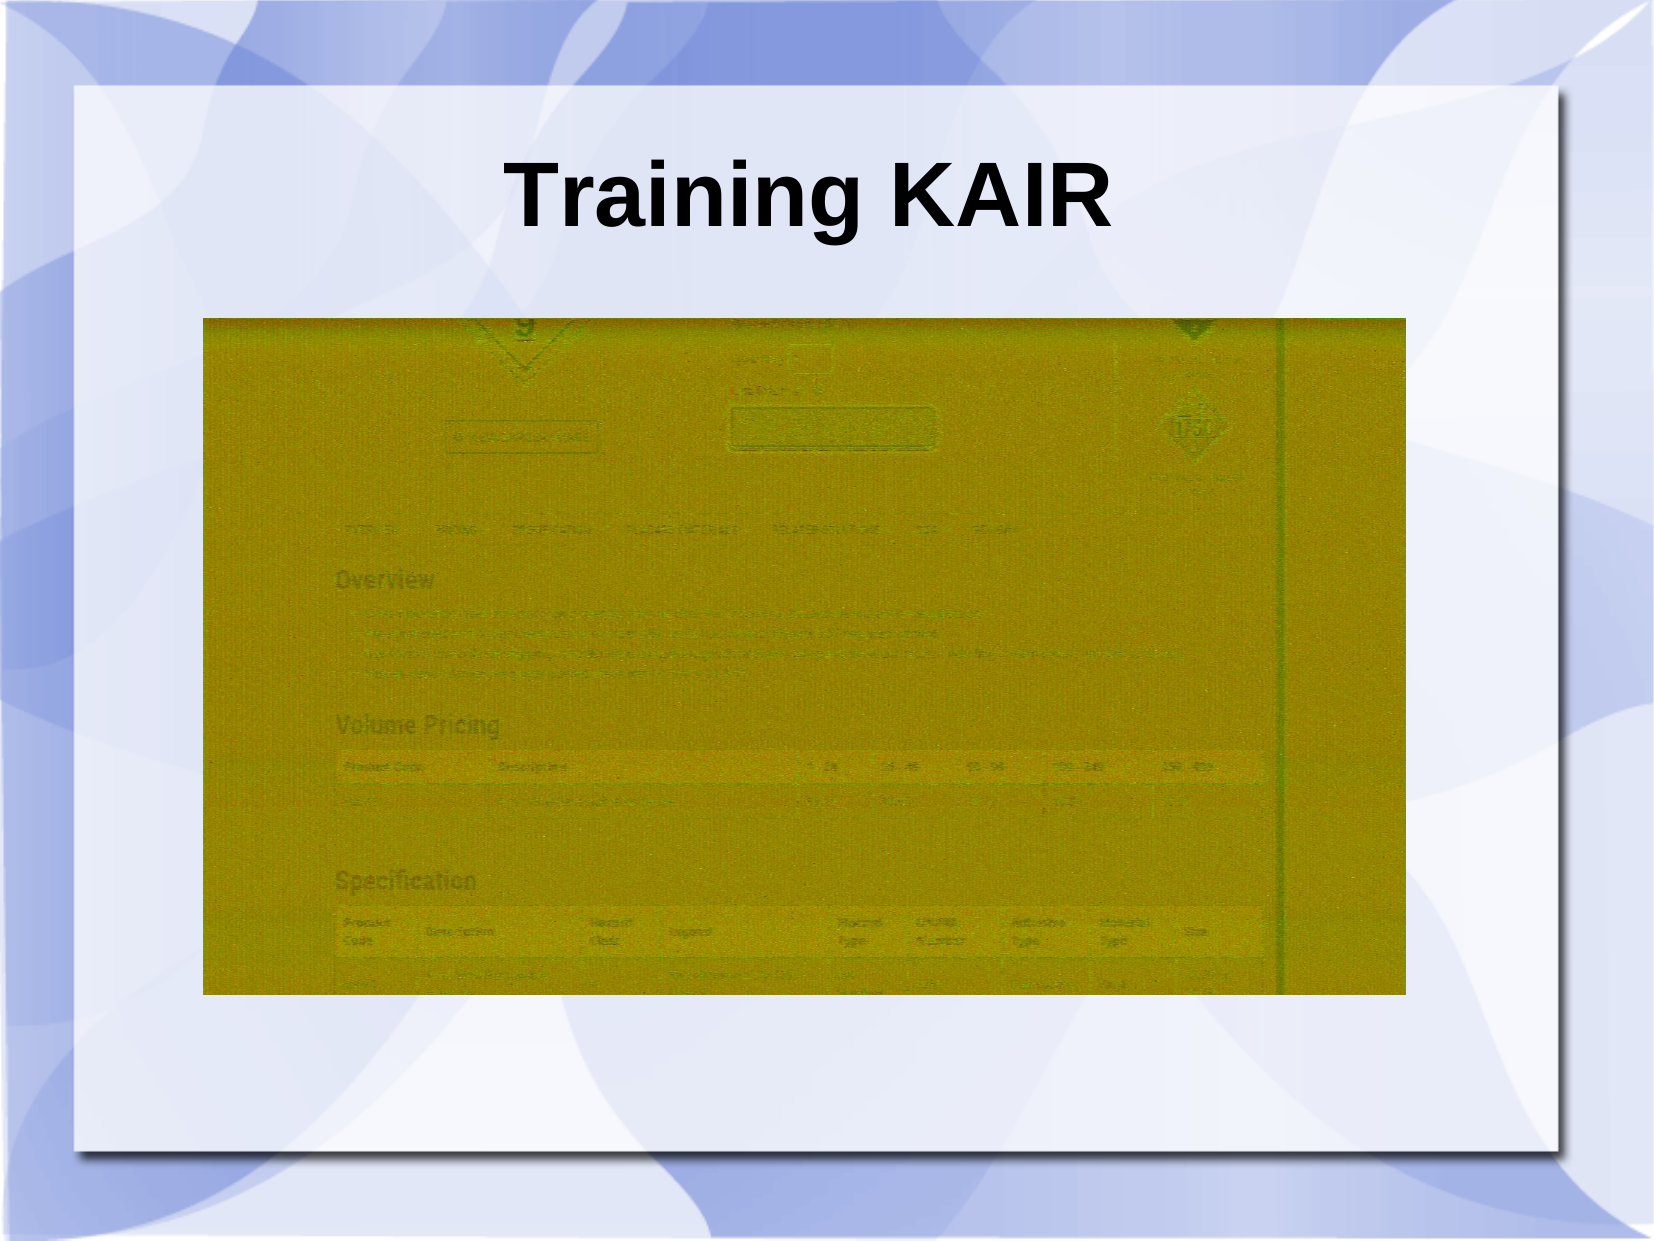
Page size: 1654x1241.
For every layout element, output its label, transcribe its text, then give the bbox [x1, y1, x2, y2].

picture [0, 0, 1654, 1241]
title Training KAIR [82, 90, 1536, 298]
